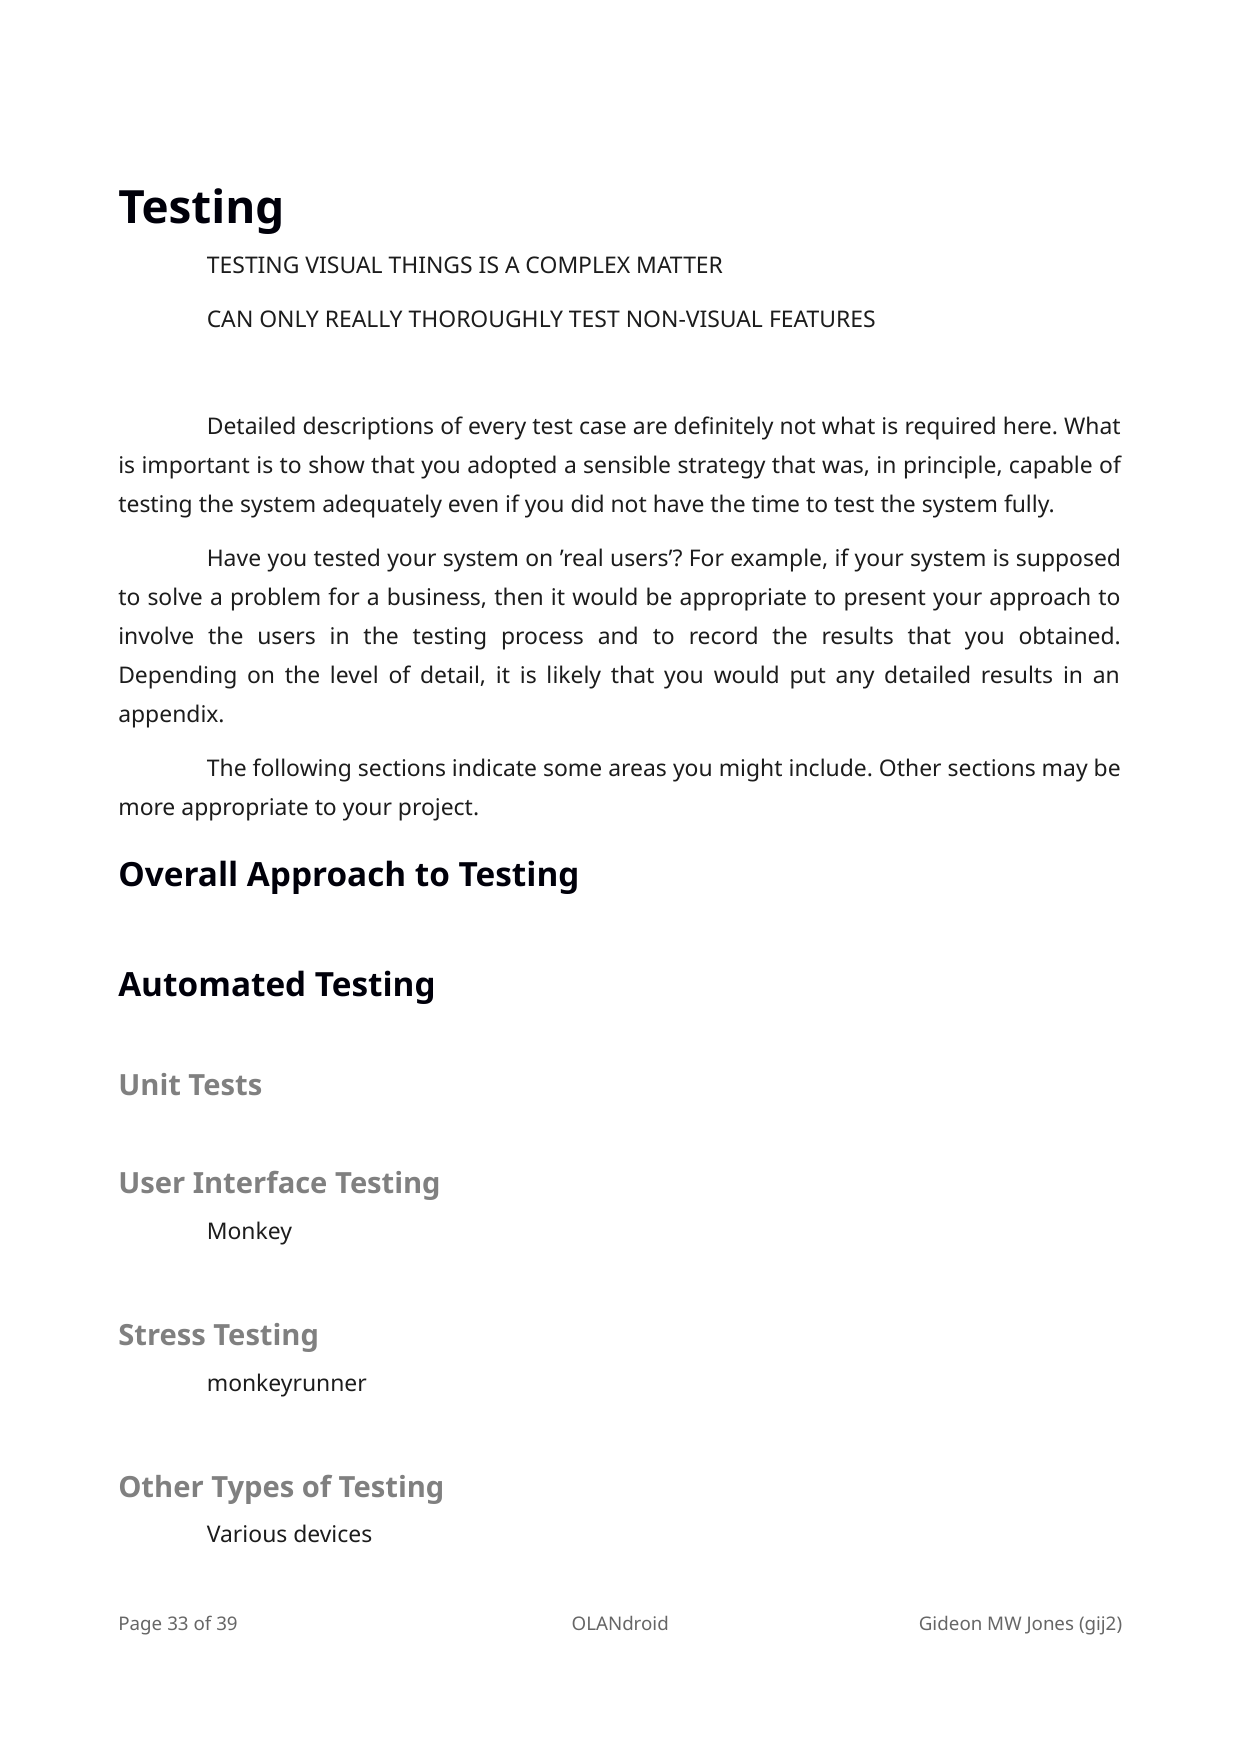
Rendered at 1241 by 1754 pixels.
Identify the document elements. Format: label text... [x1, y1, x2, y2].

text Various devices [118, 1518, 1122, 1549]
subtitle Other Types of Testing [118, 1466, 1122, 1506]
text Have you tested your system on ’real users’? For example, if your system is supposed to solve a problem for a business, then it would be appropriate to present your approach to involve the users in the testing process and to record the results that you obtained. Depending on the level of detail, it is likely that you would put any detailed results in an appendix. [118, 542, 1122, 729]
text Detailed descriptions of every test case are definitely not what is required here. What is important is to show that you adopted a sensible strategy that was, in principle, capable of testing the system adequately even if you did not have the time to test the system fully. [118, 410, 1122, 519]
subtitle Overall Approach to Testing [118, 851, 1122, 896]
subtitle Testing [118, 174, 1122, 237]
subtitle Automated Testing [118, 961, 1122, 1006]
text monkeyrunner [118, 1366, 1122, 1398]
subtitle User Interface Testing [118, 1163, 1122, 1202]
text TESTING VISUAL THINGS IS A COMPLEX MATTER [118, 249, 1122, 281]
subtitle Unit Tests [118, 1064, 1122, 1104]
text Monkey [118, 1215, 1122, 1246]
text CAN ONLY REALLY THOROUGHLY TEST NON-VISUAL FEATURES [118, 303, 1122, 334]
subtitle Stress Testing [118, 1314, 1122, 1354]
text The following sections indicate some areas you might include. Other sections may be more appropriate to your project. [118, 752, 1122, 822]
